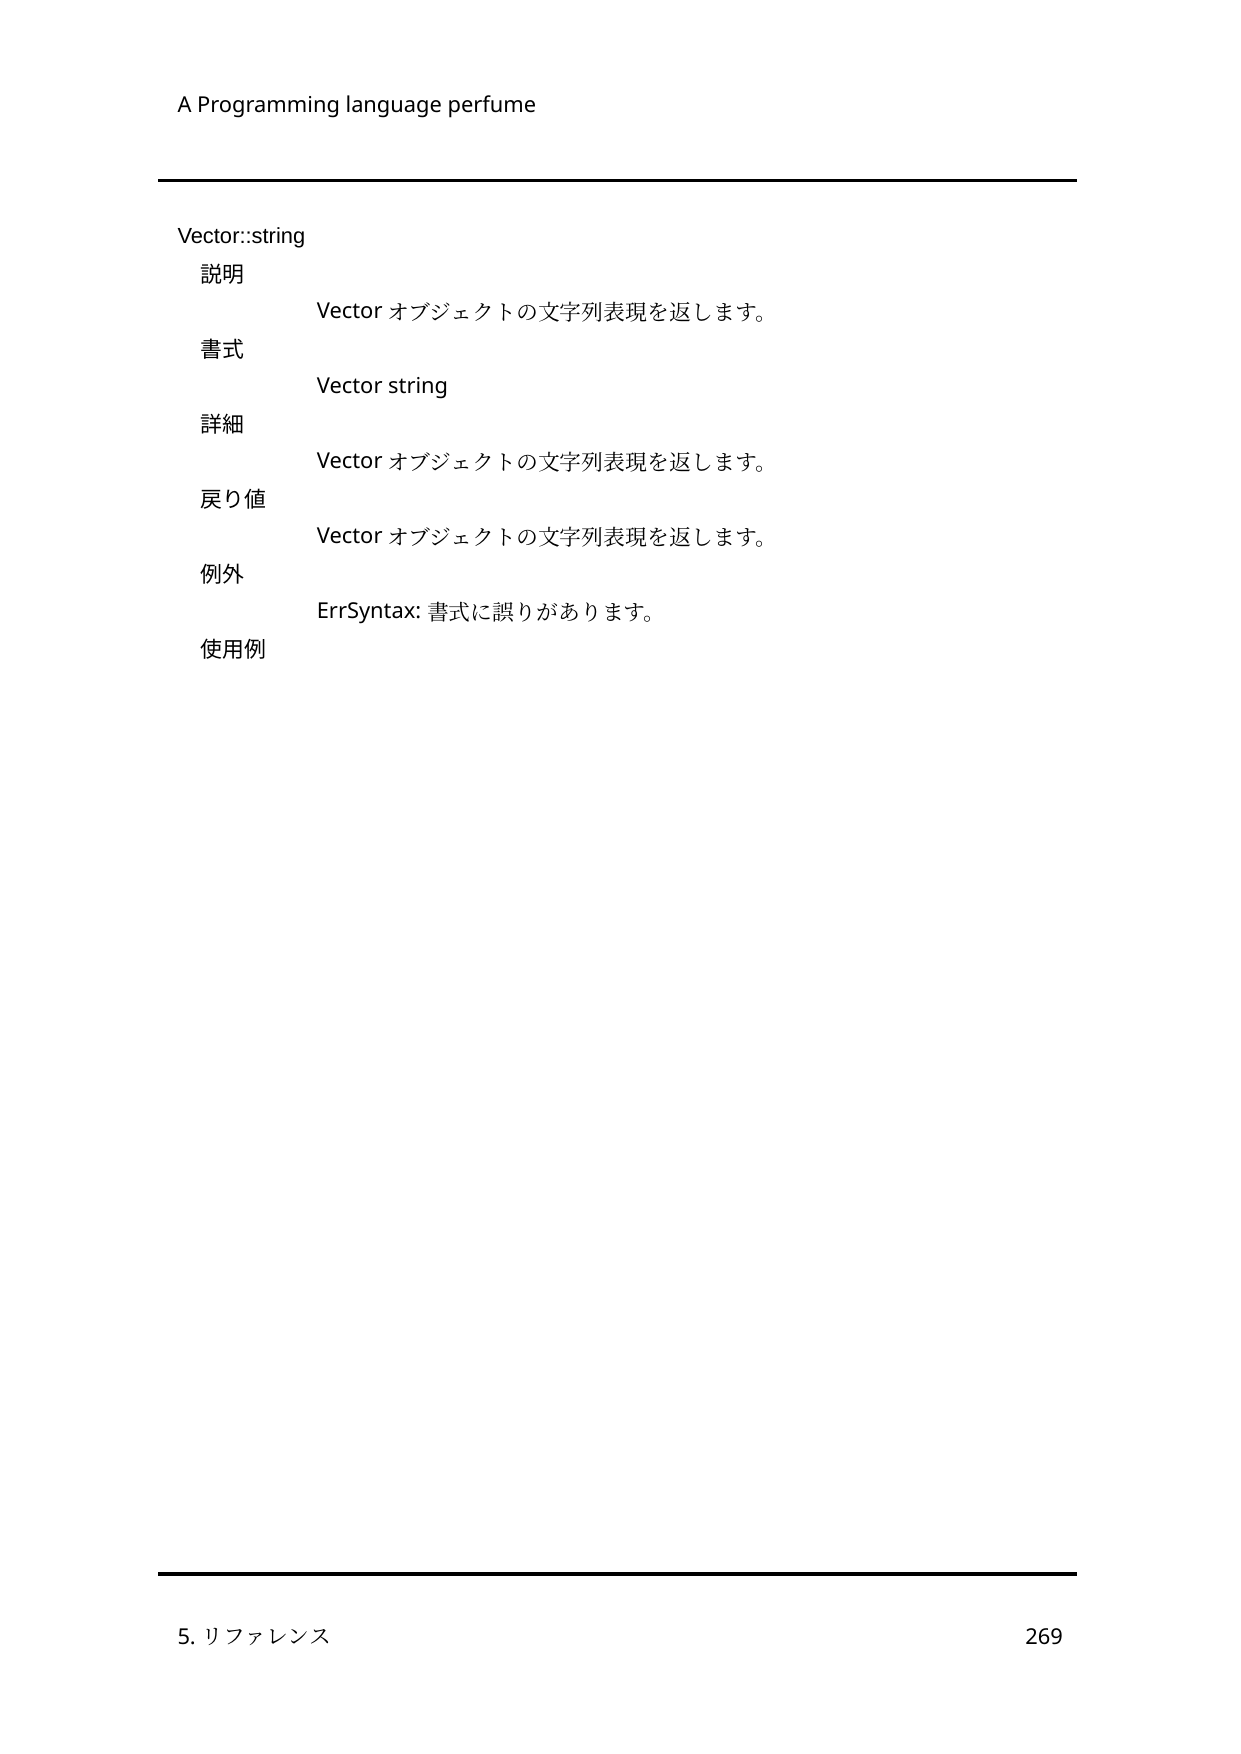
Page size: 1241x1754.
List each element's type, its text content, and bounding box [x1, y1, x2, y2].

table_cell 詳細 [200, 404, 317, 479]
table_cell Vectorオブジェクトの文字列表現を返します。 [317, 479, 1063, 554]
table_cell Vectorオブジェクトの文字列表現を返します。 [317, 404, 1063, 479]
table_cell 戻り値 [200, 479, 317, 554]
table_cell Vector string [317, 329, 1063, 404]
subtitle Vector::string [177, 217, 1063, 254]
table_cell [317, 629, 1063, 704]
table_header Vectorオブジェクトの文字列表現を返します。 [317, 254, 1063, 329]
table_header 説明 [200, 254, 317, 329]
table_cell ErrSyntax: 書式に誤りがあります。 [317, 554, 1063, 629]
table_cell 書式 [200, 329, 317, 404]
table_cell 例外 [200, 554, 317, 629]
table_cell 使用例 [200, 629, 317, 704]
